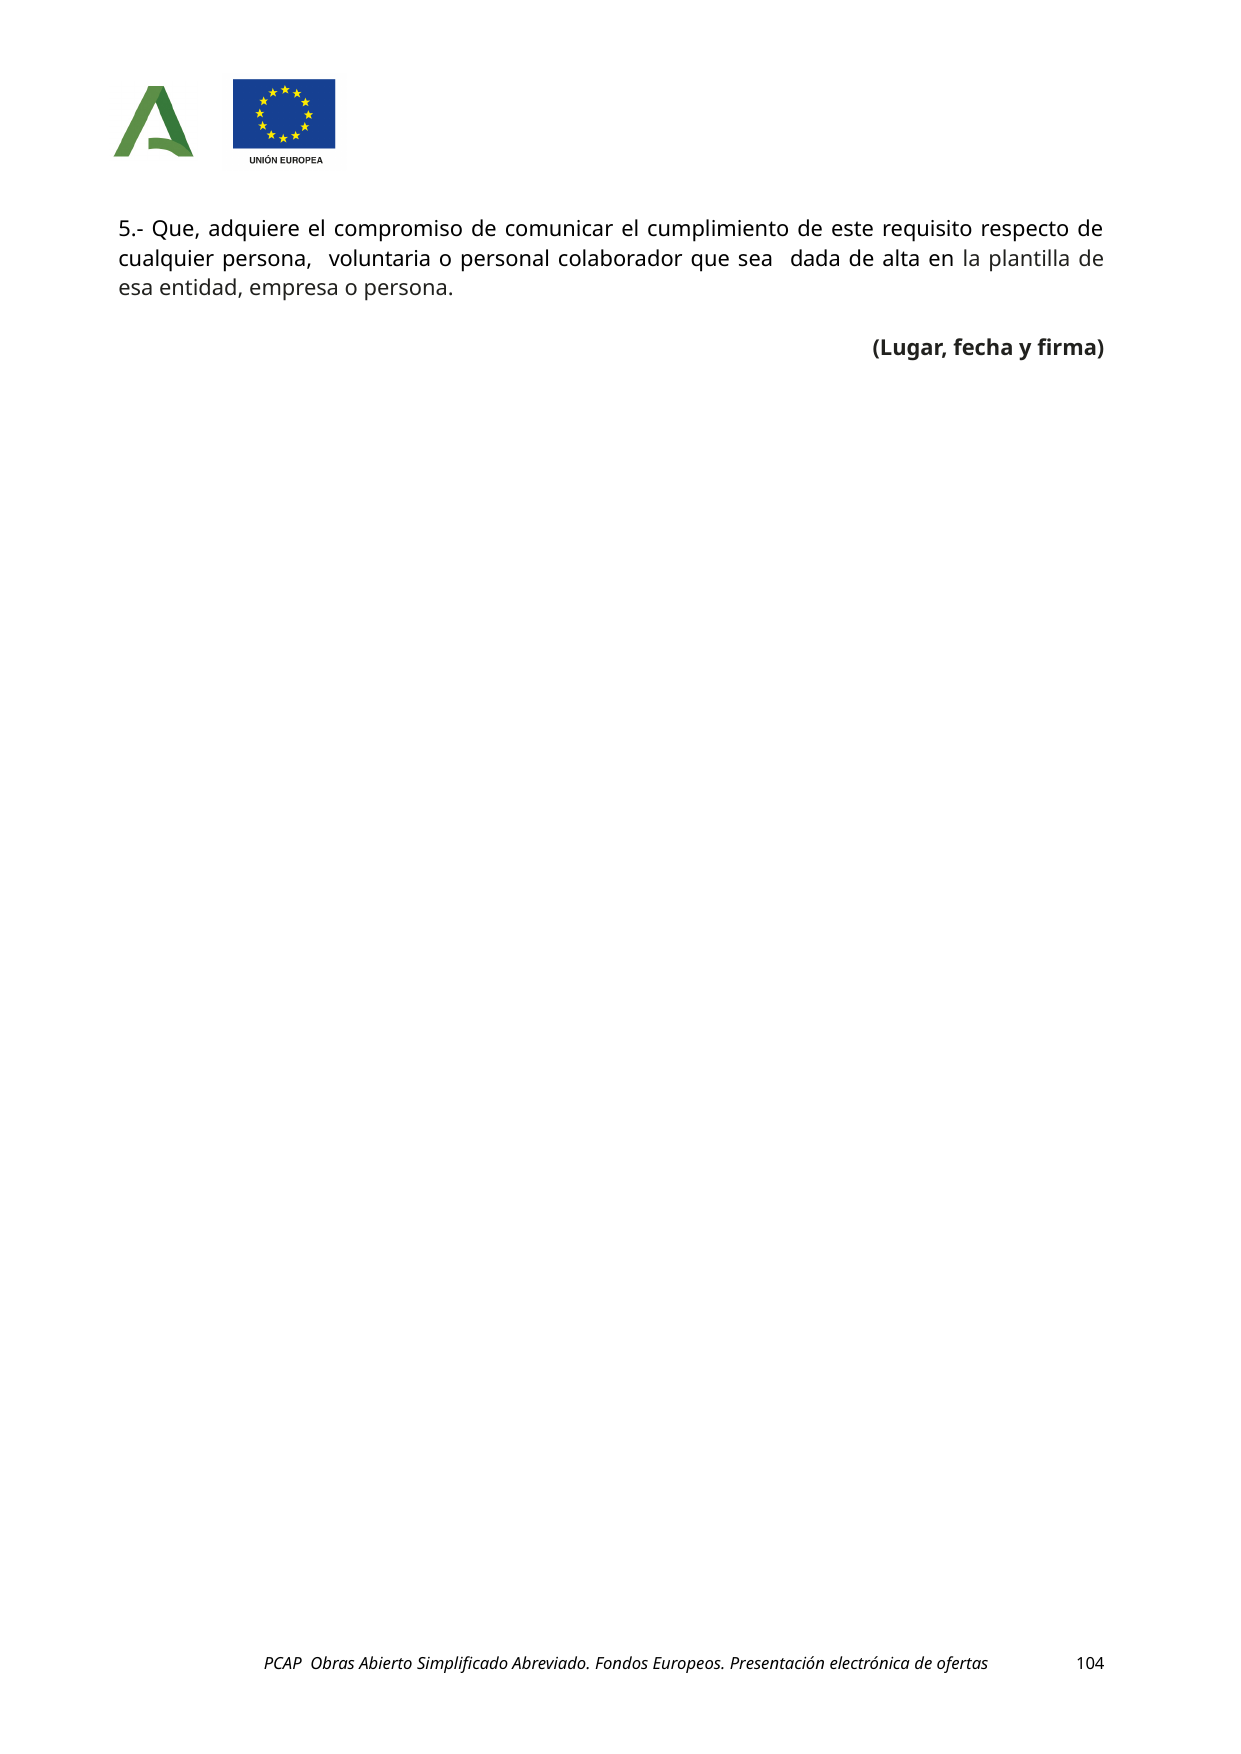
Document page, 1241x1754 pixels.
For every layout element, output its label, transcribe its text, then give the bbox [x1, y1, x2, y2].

picture [109, 81, 198, 161]
text 5.- Que, adquiere el compromiso de comunicar el cumplimiento de este requisito respecto de cualquier persona, voluntaria o personal colaborador que sea dada de alta en la plantilla de esa entidad, empresa o persona. [118, 213, 1104, 302]
text (Lugar, fecha y firma) [118, 332, 1104, 362]
picture [221, 73, 347, 171]
